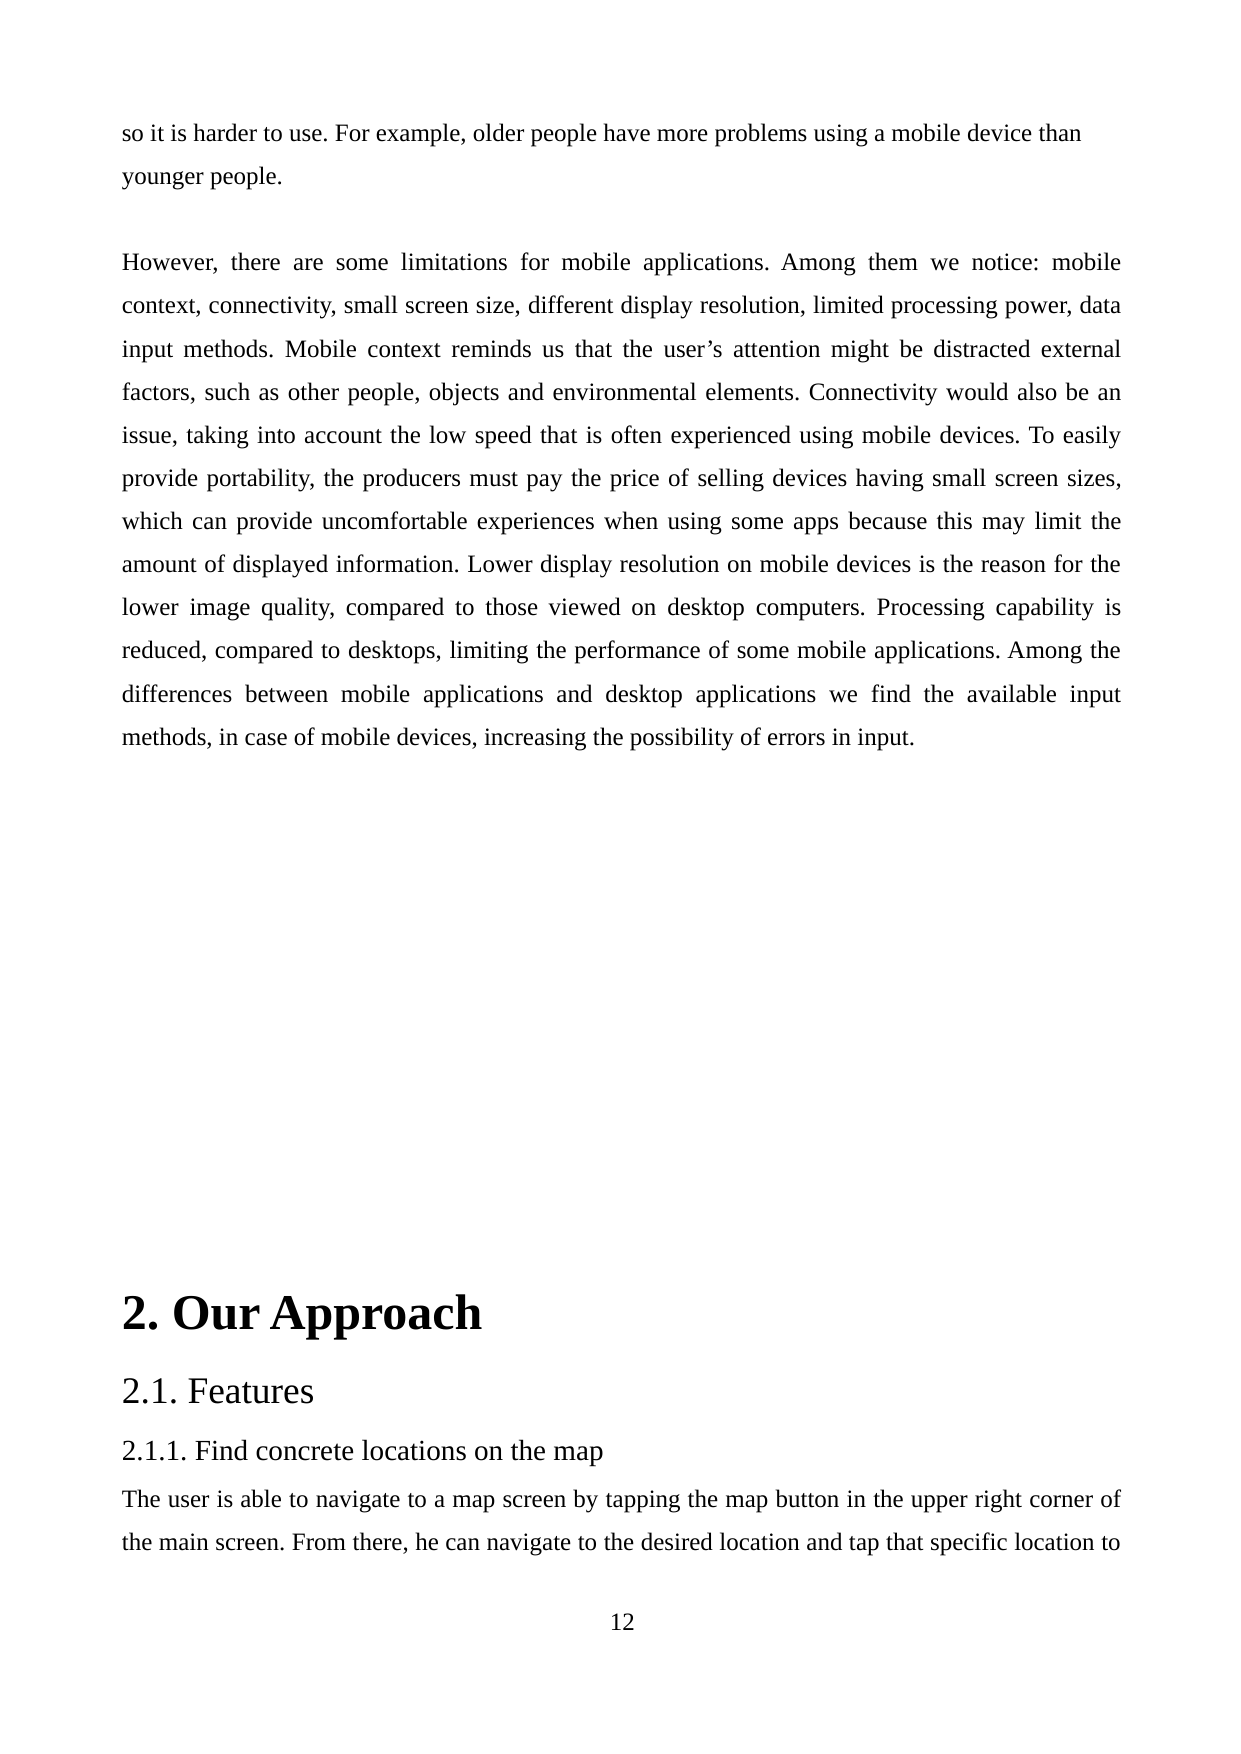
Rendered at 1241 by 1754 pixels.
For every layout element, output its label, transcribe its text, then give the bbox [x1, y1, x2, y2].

text The user is able to navigate to a map screen by tapping the map button in the upper right corner of the main screen. From there, he can navigate to the desired location and tap that specific location to [122, 1484, 1122, 1556]
text 2.1. Features [122, 1369, 1122, 1412]
text 2. Our Approach [122, 1282, 1122, 1340]
text so it is harder to use. For example, older people have more problems using a mobile device than younger people. [122, 118, 1122, 190]
text 2.1.1. Find concrete locations on the map [122, 1433, 1122, 1467]
text However, there are some limitations for mobile applications. Among them we notice: mobile context, connectivity, small screen size, different display resolution, limited processing power, data input methods. Mobile context reminds us that the user’s attention might be distracted external factors, such as other people, objects and environmental elements. Connectivity would also be an issue, taking into account the low speed that is often experienced using mobile devices. To easily provide portability, the producers must pay the price of selling devices having small screen sizes, which can provide uncomfortable experiences when using some apps because this may limit the amount of displayed information. Lower display resolution on mobile devices is the reason for the lower image quality, compared to those viewed on desktop computers. Processing capability is reduced, compared to desktops, limiting the performance of some mobile applications. Among the differences between mobile applications and desktop applications we find the available input methods, in case of mobile devices, increasing the possibility of errors in input. [122, 247, 1122, 751]
